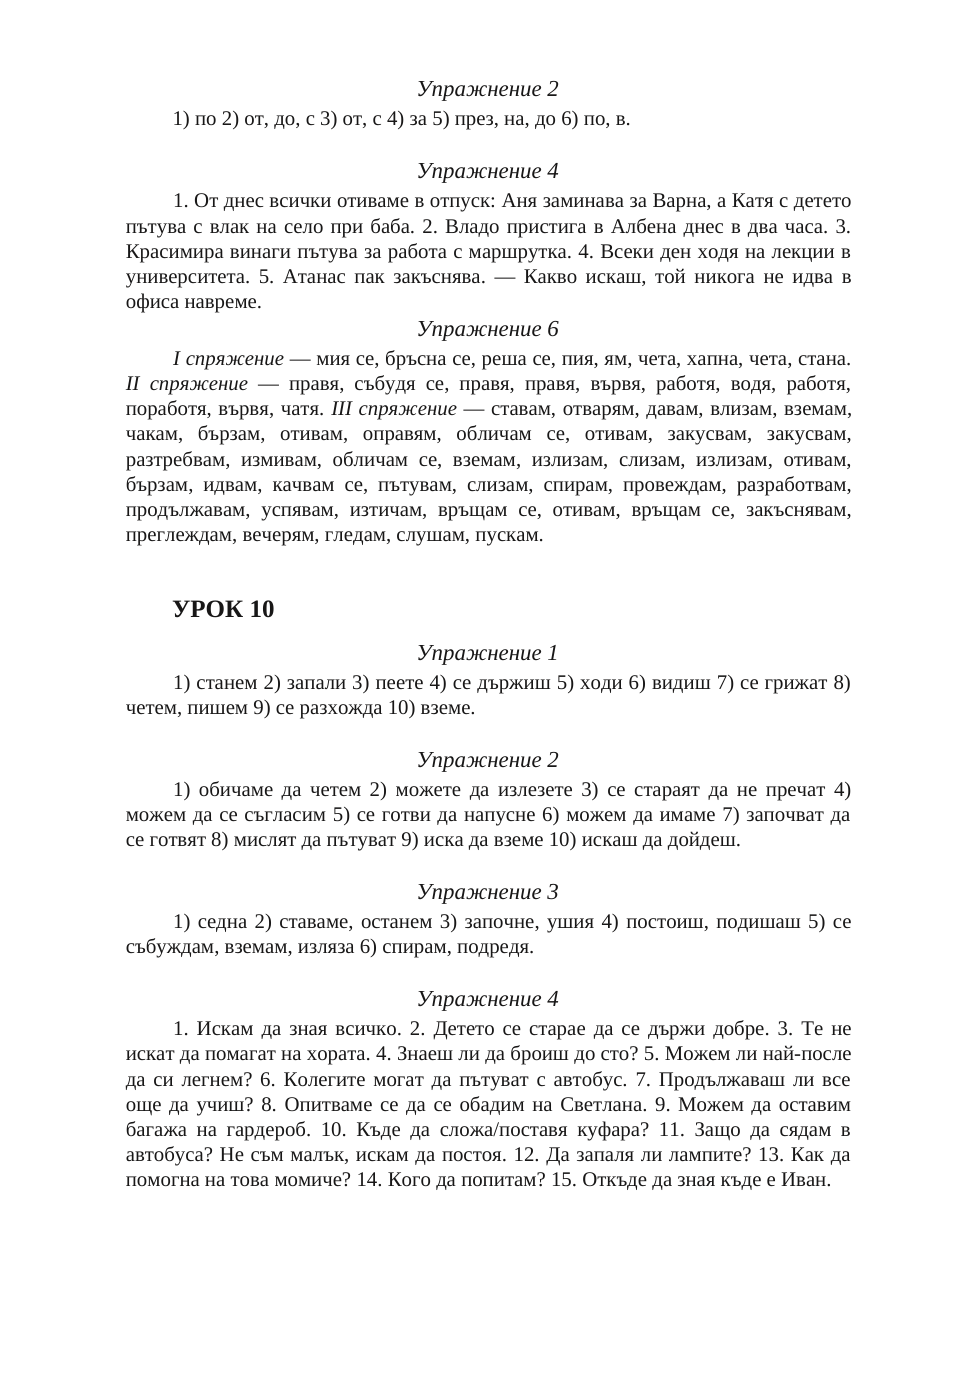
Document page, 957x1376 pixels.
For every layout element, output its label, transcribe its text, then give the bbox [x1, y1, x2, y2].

text I спряжение — мия се, бръсна се, реша се, пия, ям, чета, хапна, чета, стана. II спряжение — правя, събудя се, правя, правя, вървя, работя, водя, работя, поработя, вървя, чатя. III спряжение — ставам, отварям, давам, влизам, вземам, чакам, бързам, отивам, оправям, обличам се, отивам, закусвам, закусвам, разтребвам, измивам, обличам се, вземам, излизам, слизам, излизам, отивам, бързам, идвам, качвам се, пътувам, слизам, спирам, провеждам, разработвам, продължавам, успявам, изтичам, връщам се, отивам, връщам се, закъснявам, преглеждам, вечерям, гледам, слушам, пускам. [126, 346, 852, 546]
text 1. От днес всички отиваме в отпуск: Аня заминава за Варна, а Катя с детето пътува с влак на село при баба. 2. Владо пристига в Албена днес в два часа. 3. Красимира винаги пътува за работа с маршрутка. 4. Всеки ден ходя на лекции в университета. 5. Атанас пак закъснява. — Какво искаш, той никога не идва в офиса навреме. [126, 188, 852, 313]
text 1) по 2) от, до, с 3) от, с 4) за 5) през, на, до 6) по, в. [172, 106, 852, 130]
text Упражнение 3 [147, 878, 830, 904]
subtitle УРОК 10 [172, 594, 857, 622]
text 1. Искам да зная всичко. 2. Детето се старае да се държи добре. 3. Те не искат да помагат на хората. 4. Знаеш ли да броиш до сто? 5. Можем ли най-после да си легнем? 6. Колегите могат да пътуват с автобус. 7. Продължаваш ли все още да учиш? 8. Опитваме се да се обадим на Светлана. 9. Можем да оставим багажа на гардероб. 10. Къде да сложа/поставя куфара? 11. Защо да сядам в автобуса? Не съм малък, искам да постоя. 12. Да запаля ли лампите? 13. Как да помогна на това момиче? 14. Кого да попитам? 15. Откъде да зная къде е Иван. [126, 1016, 852, 1191]
text 1) седна 2) ставаме, останем 3) започне, ушия 4) постоиш, подишаш 5) се събуждам, вземам, изляза 6) спирам, подредя. [126, 909, 852, 958]
text Упражнение 2 [147, 746, 830, 772]
text Упражнение 4 [147, 158, 830, 184]
text Упражнение 4 [147, 985, 830, 1012]
text 1) станем 2) запали 3) пеете 4) се държиш 5) ходи 6) видиш 7) се грижат 8) четем, пишем 9) се разхожда 10) вземе. [126, 669, 852, 719]
text Упражнение 2 [147, 75, 830, 101]
text Упражнение 1 [147, 639, 830, 665]
text Упражнение 6 [147, 315, 830, 341]
text 1) обичаме да четем 2) можете да излезете 3) се стараят да не пречат 4) можем да се съгласим 5) се готви да напусне 6) можем да имаме 7) започват да се готвят 8) мислят да пътуват 9) иска да вземе 10) искаш да дойдеш. [126, 777, 852, 851]
